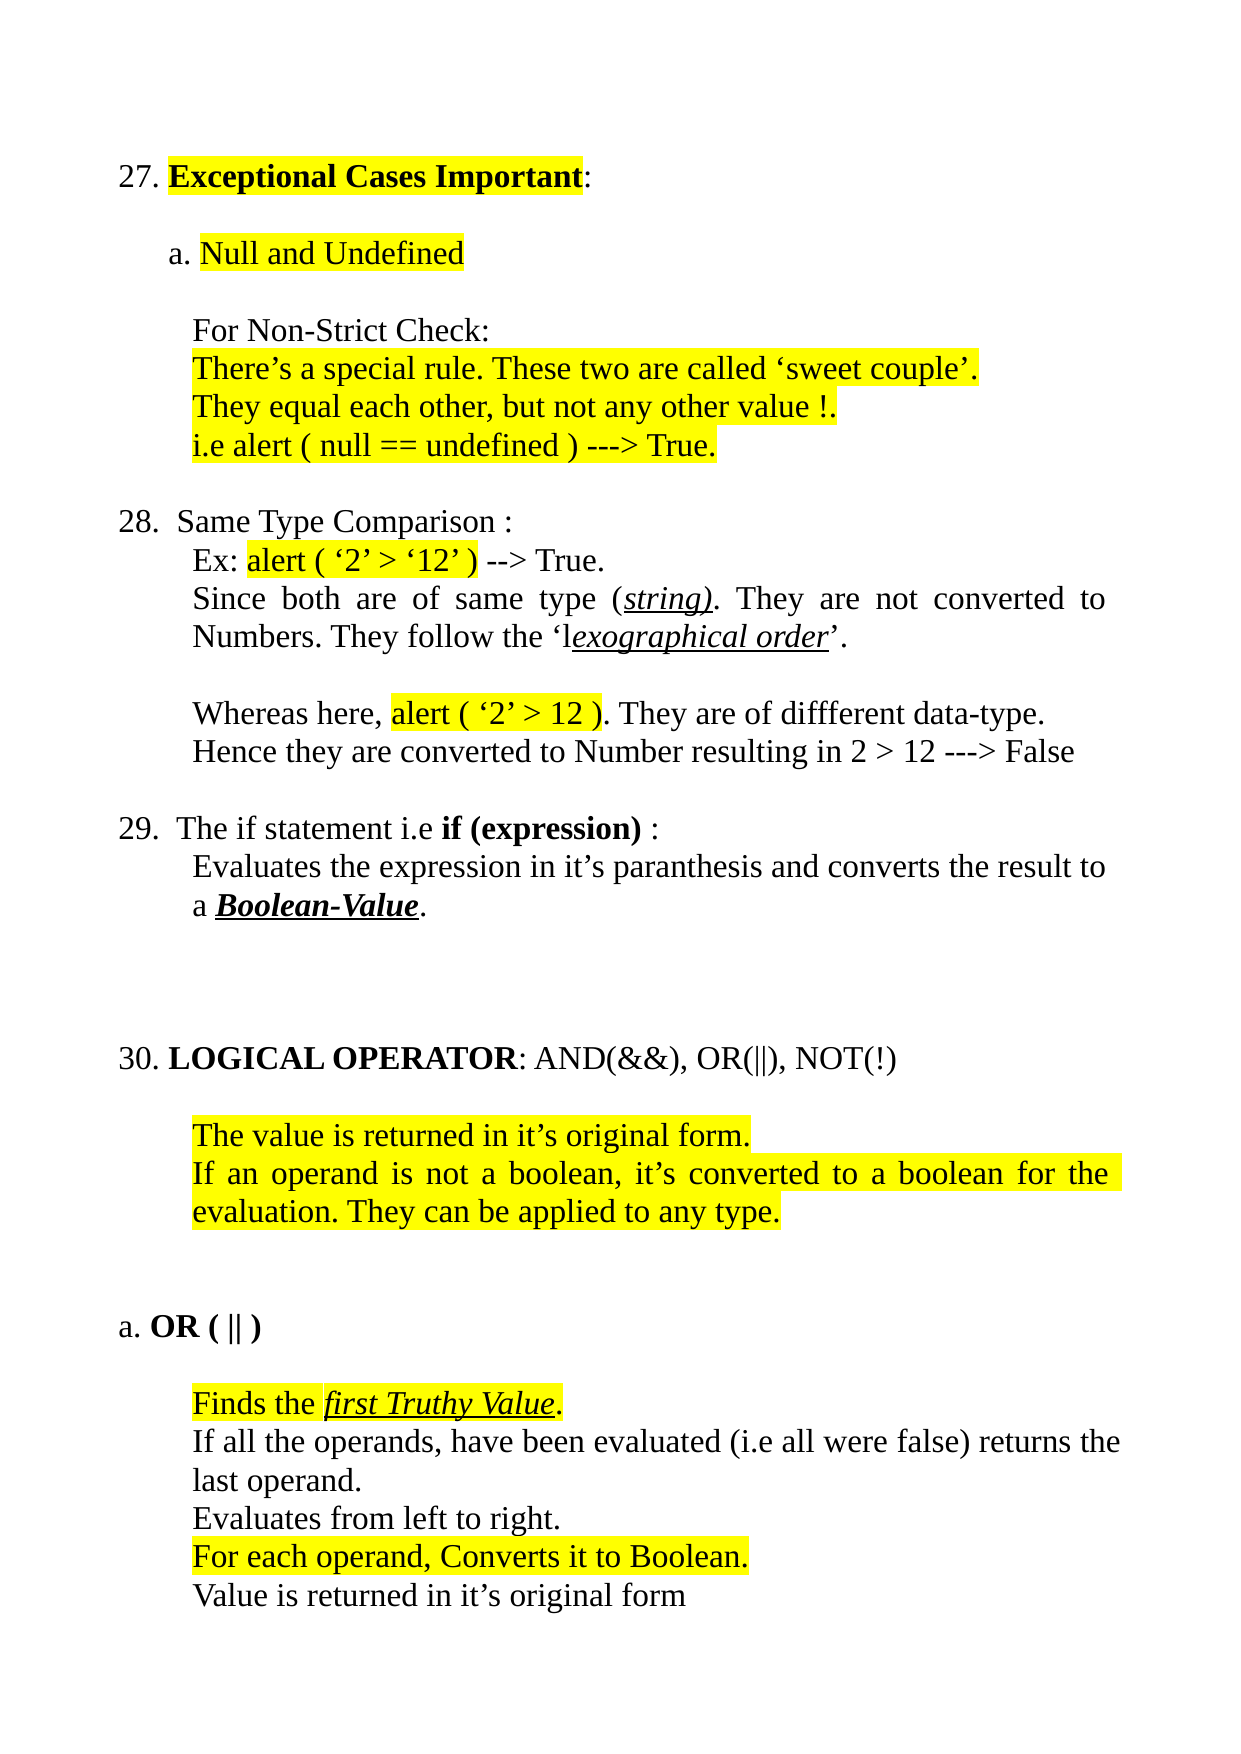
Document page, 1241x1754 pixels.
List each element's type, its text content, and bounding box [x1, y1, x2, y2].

text They equal each other, but not any other value !. [118, 386, 1122, 425]
text For each operand, Converts it to Boolean. [118, 1536, 1122, 1575]
text Evaluates from left to right. [118, 1498, 1122, 1536]
text The value is returned in it’s original form. [118, 1115, 1122, 1153]
text a. OR ( || ) [118, 1306, 1122, 1345]
text There’s a special rule. These two are called ‘sweet couple’. [118, 348, 1122, 386]
text If all the operands, have been evaluated (i.e all were false) returns the last operand. [118, 1421, 1122, 1498]
text If an operand is not a boolean, it’s converted to a boolean for the evaluation. They can be applied to any type. [118, 1153, 1122, 1230]
text 29. The if statement i.e if (expression) : [118, 808, 1122, 846]
text a. Null and Undefined [118, 233, 1122, 271]
text Since both are of same type (string). They are not converted to Numbers. They follow the ‘lexographical order’. [118, 578, 1122, 655]
text Ex: alert ( ‘2’ > ‘12’ ) --> True. [118, 540, 1122, 578]
text i.e alert ( null == undefined ) ---> True. [118, 425, 1122, 463]
text 28. Same Type Comparison : [118, 501, 1122, 540]
text a Boolean-Value. [118, 885, 1122, 923]
text Finds the first Truthy Value. [118, 1383, 1122, 1421]
text 27. Exceptional Cases Important: [118, 156, 1122, 195]
text For Non-Strict Check: [118, 310, 1122, 348]
text Value is returned in it’s original form [118, 1575, 1122, 1613]
text Evaluates the expression in it’s paranthesis and converts the result to [118, 846, 1122, 885]
text Hence they are converted to Number resulting in 2 > 12 ---> False [118, 731, 1122, 770]
text 30. LOGICAL OPERATOR: AND(&&), OR(||), NOT(!) [118, 1038, 1122, 1076]
text Whereas here, alert ( ‘2’ > 12 ). They are of diffferent data-type. [118, 693, 1122, 731]
